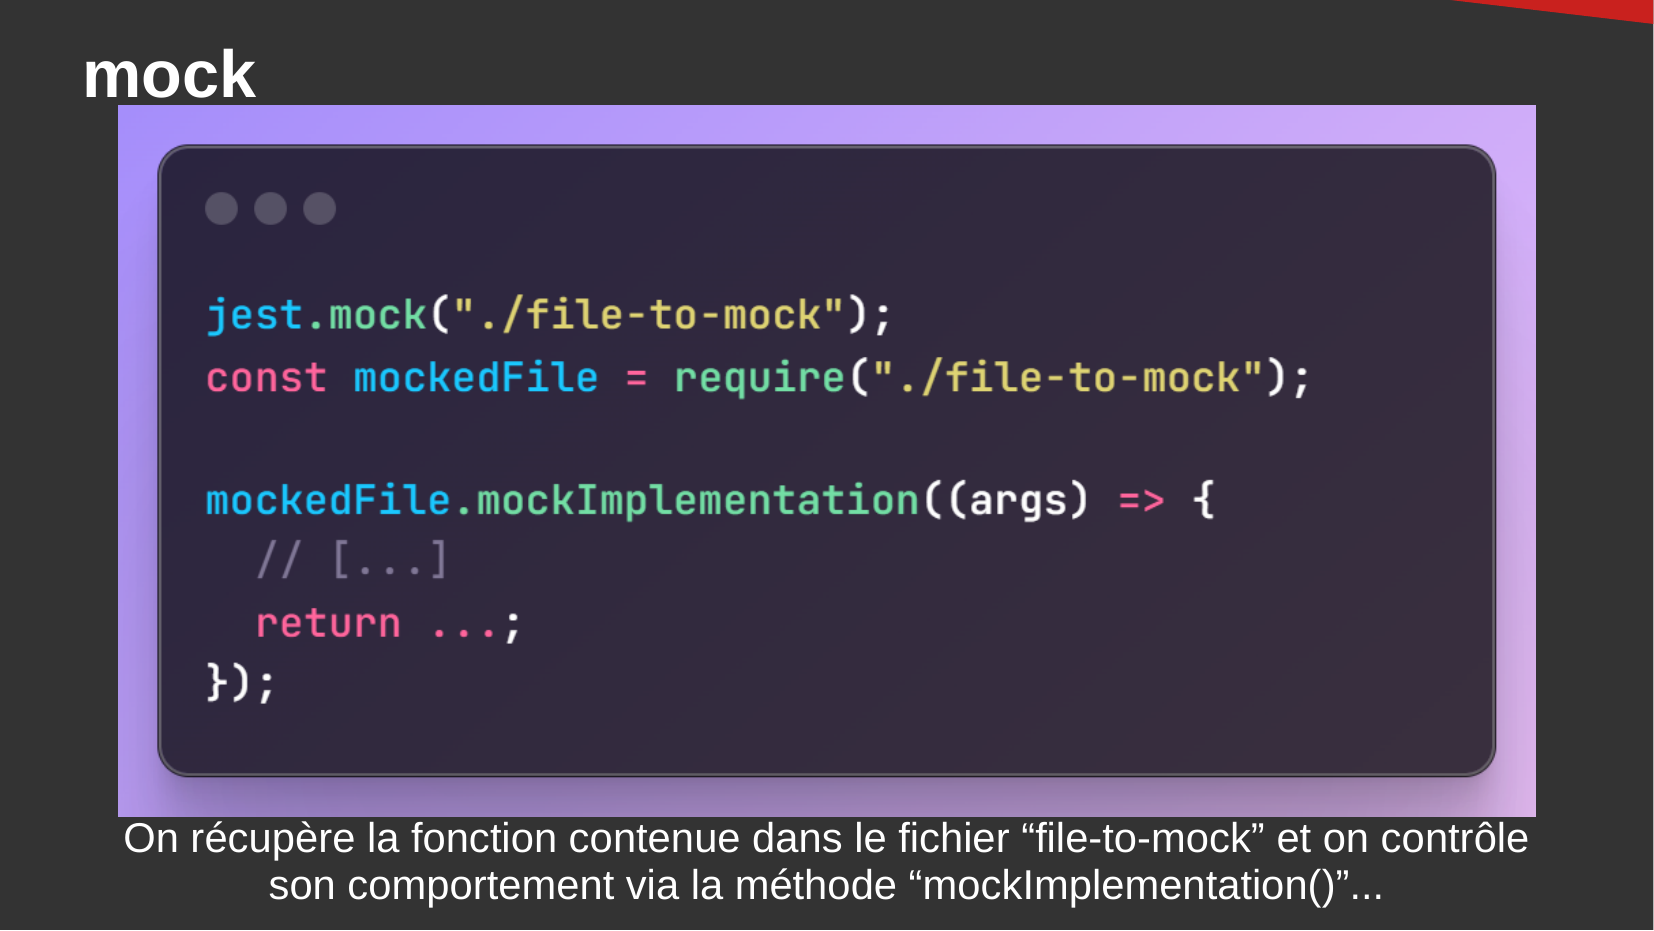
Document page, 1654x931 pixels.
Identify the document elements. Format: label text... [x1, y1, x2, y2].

picture [118, 105, 1536, 818]
list On récupère la fonction contenue dans le fichier “file-to-mock” et on contrôle son comportement via la méthode “mockImplementation()”... [118, 818, 1536, 916]
title mock [82, 37, 1571, 112]
text_box [1450, 0, 1654, 25]
